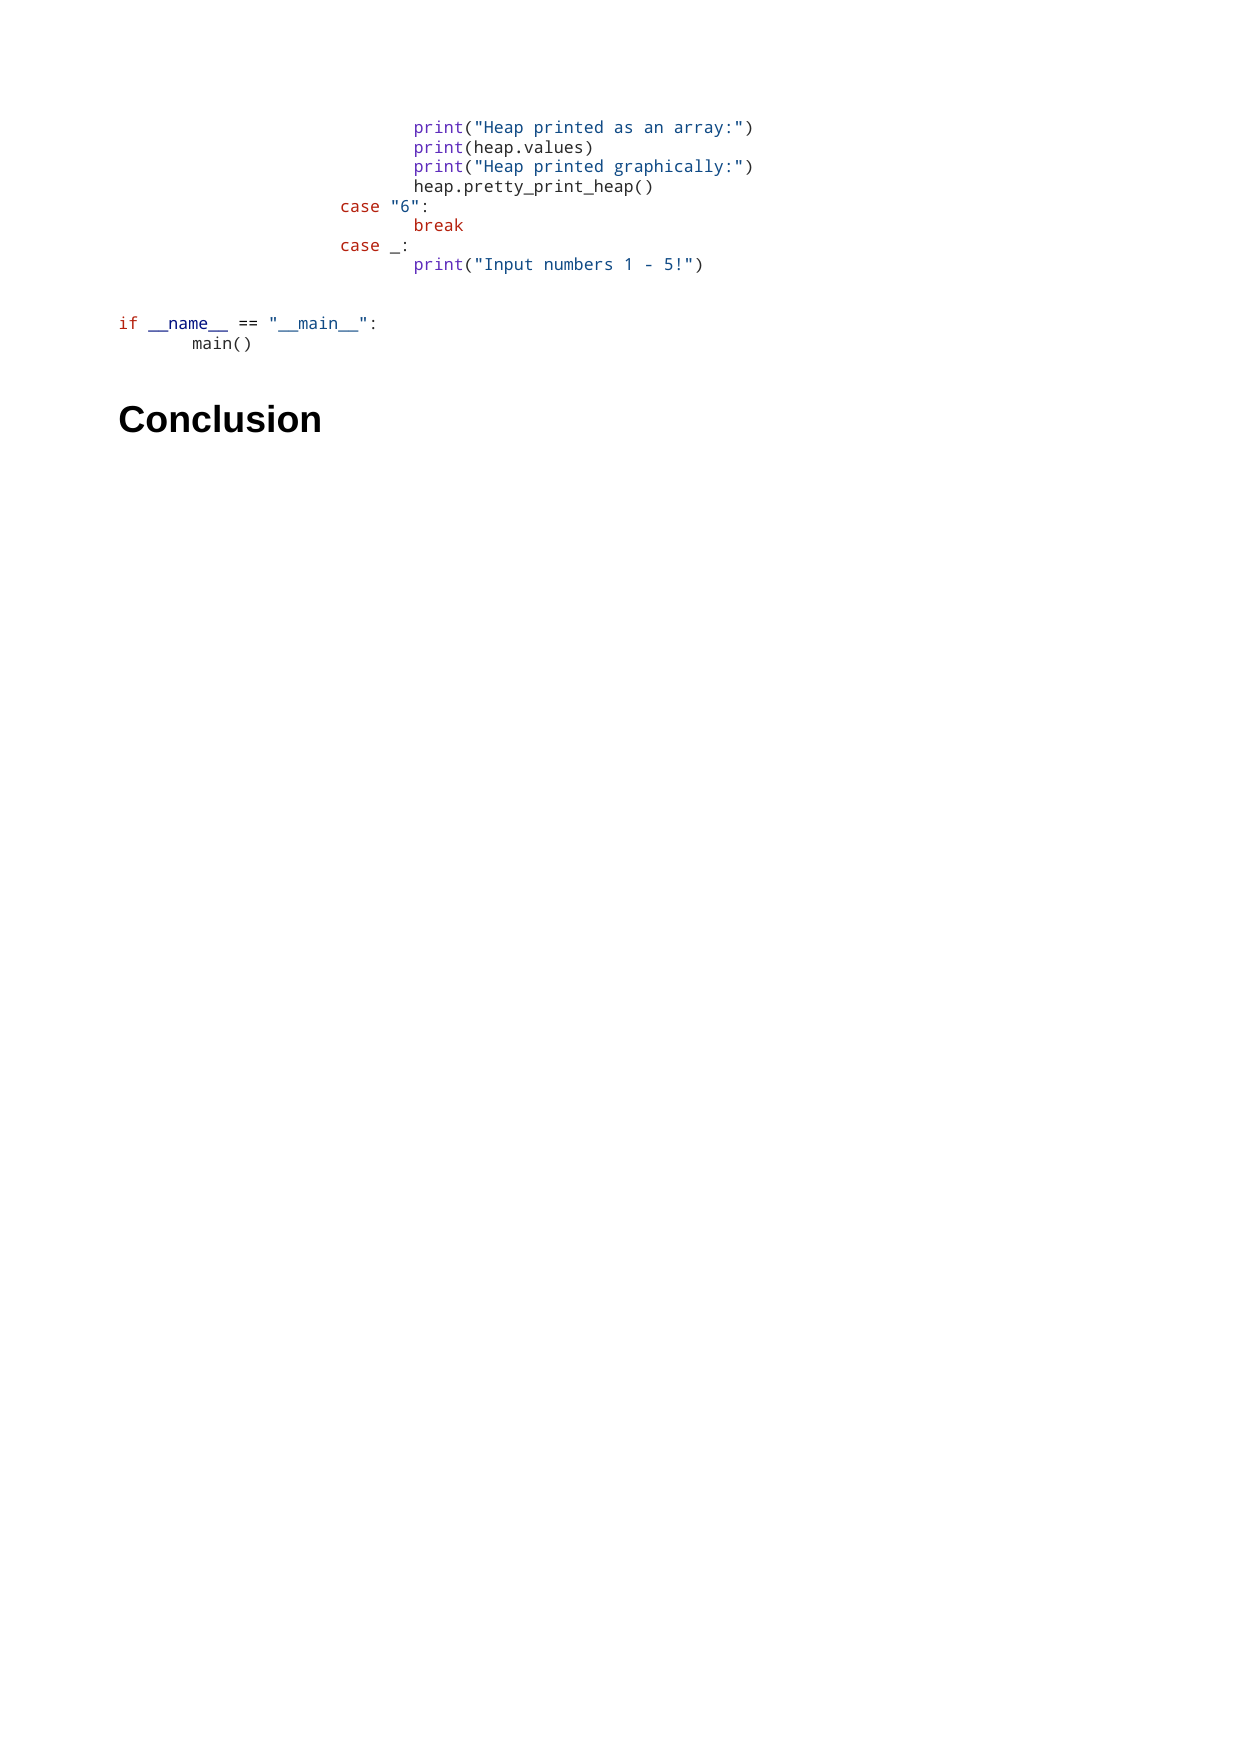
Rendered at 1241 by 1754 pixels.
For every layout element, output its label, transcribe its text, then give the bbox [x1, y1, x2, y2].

text heap.pretty_print_heap() [118, 177, 1122, 196]
text break [118, 216, 1122, 236]
text print("Heap printed graphically:") [118, 157, 1122, 177]
text main() [118, 333, 1122, 353]
text print(heap.values) [118, 138, 1122, 157]
text case _: [118, 236, 1122, 255]
text print("Heap printed as an array:") [118, 118, 1122, 138]
text print("Input numbers 1 - 5!") [118, 255, 1122, 275]
text if __name__ == "__main__": [118, 275, 1122, 333]
subtitle Conclusion [118, 398, 1122, 441]
text case "6": [118, 196, 1122, 216]
